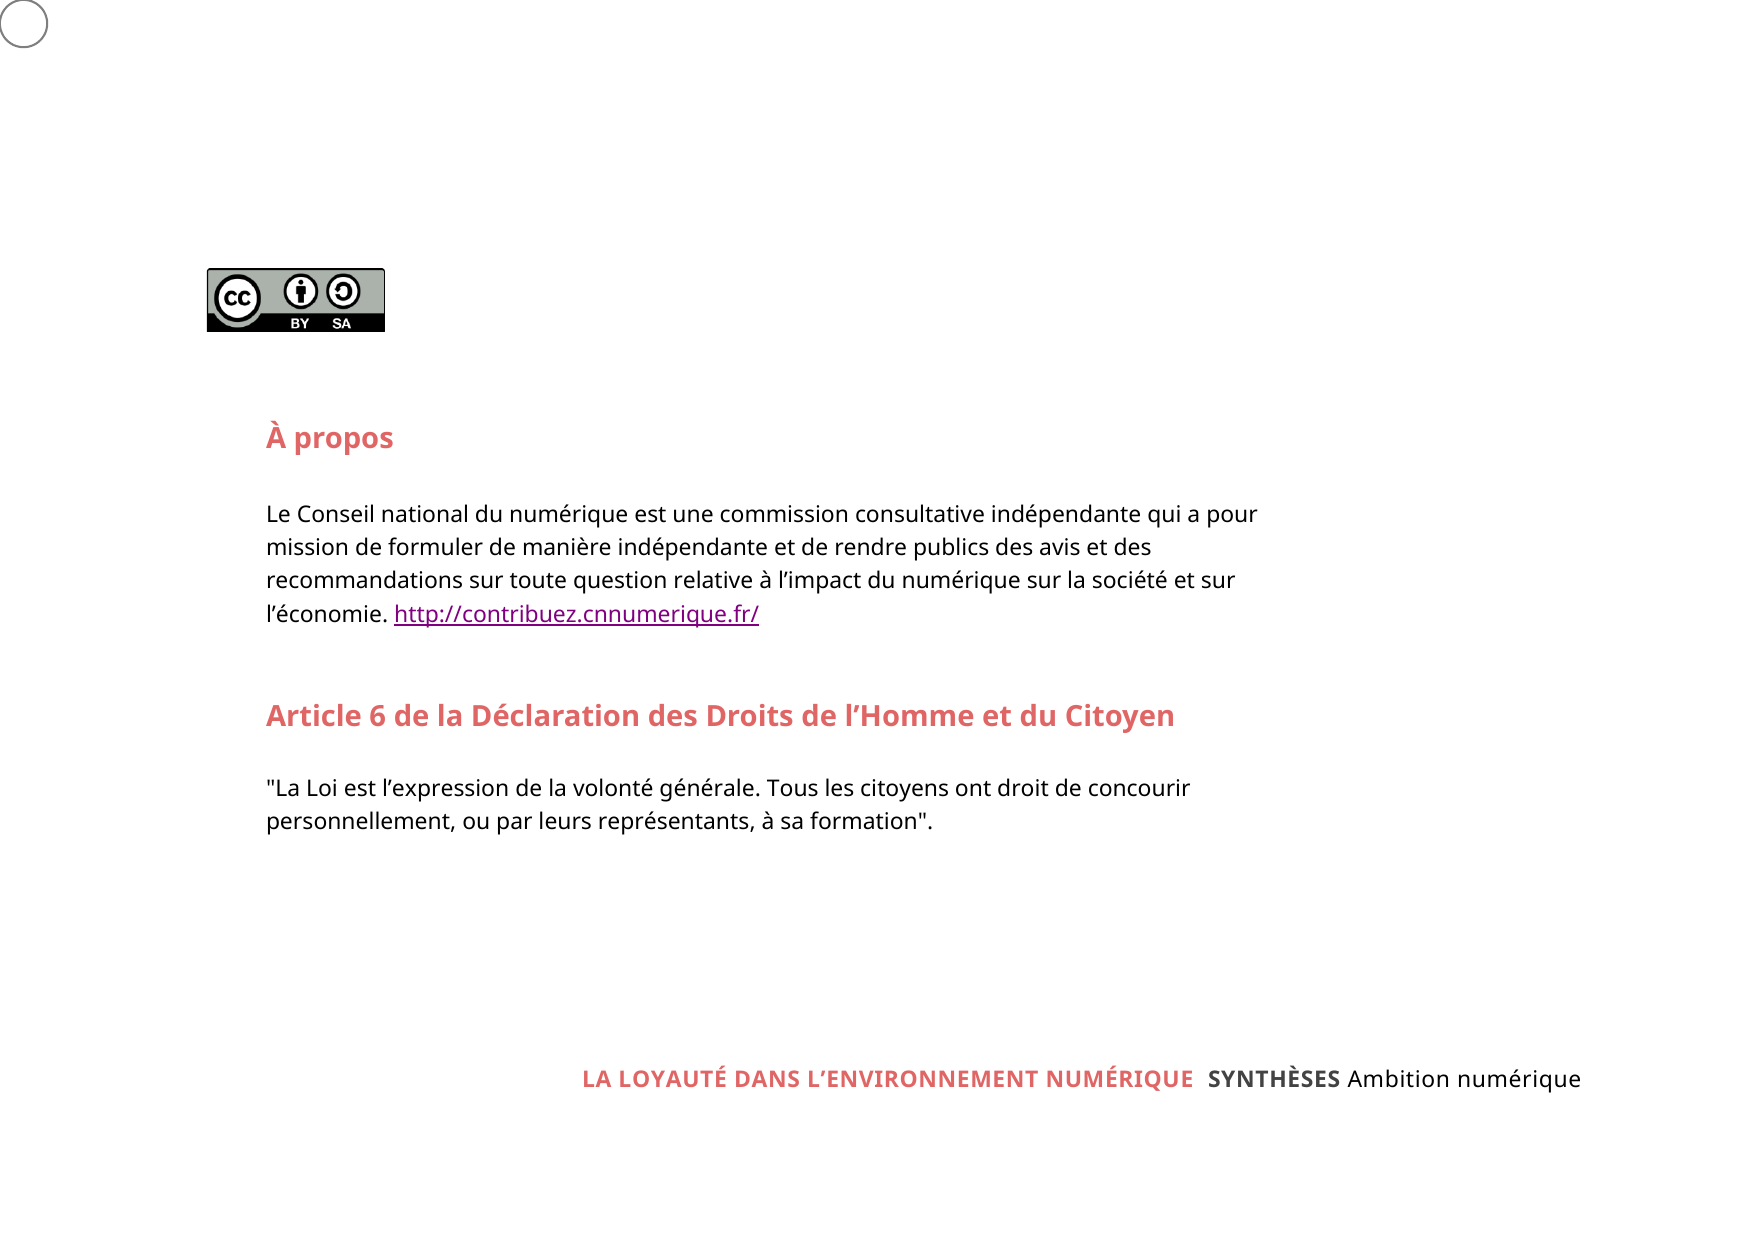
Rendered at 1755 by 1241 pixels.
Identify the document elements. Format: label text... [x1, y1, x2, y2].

text Article 6 de la Déclaration des Droits de l’Homme et du Citoyen [266, 698, 1492, 733]
text À propos [266, 420, 1492, 455]
text "La Loi est l’expression de la volonté générale. Tous les citoyens ont droit de concourir personnellement, ou par leurs représentants, à sa formation". [266, 769, 1270, 836]
text Le Conseil national du numérique est une commission consultative indépendante qui a pour mission de formuler de manière indépendante et de rendre publics des avis et des recommandations sur toute question relative à l’impact du numérique sur la société et sur l’économie. http://contribuez.cnnumerique.fr/ [266, 495, 1270, 629]
